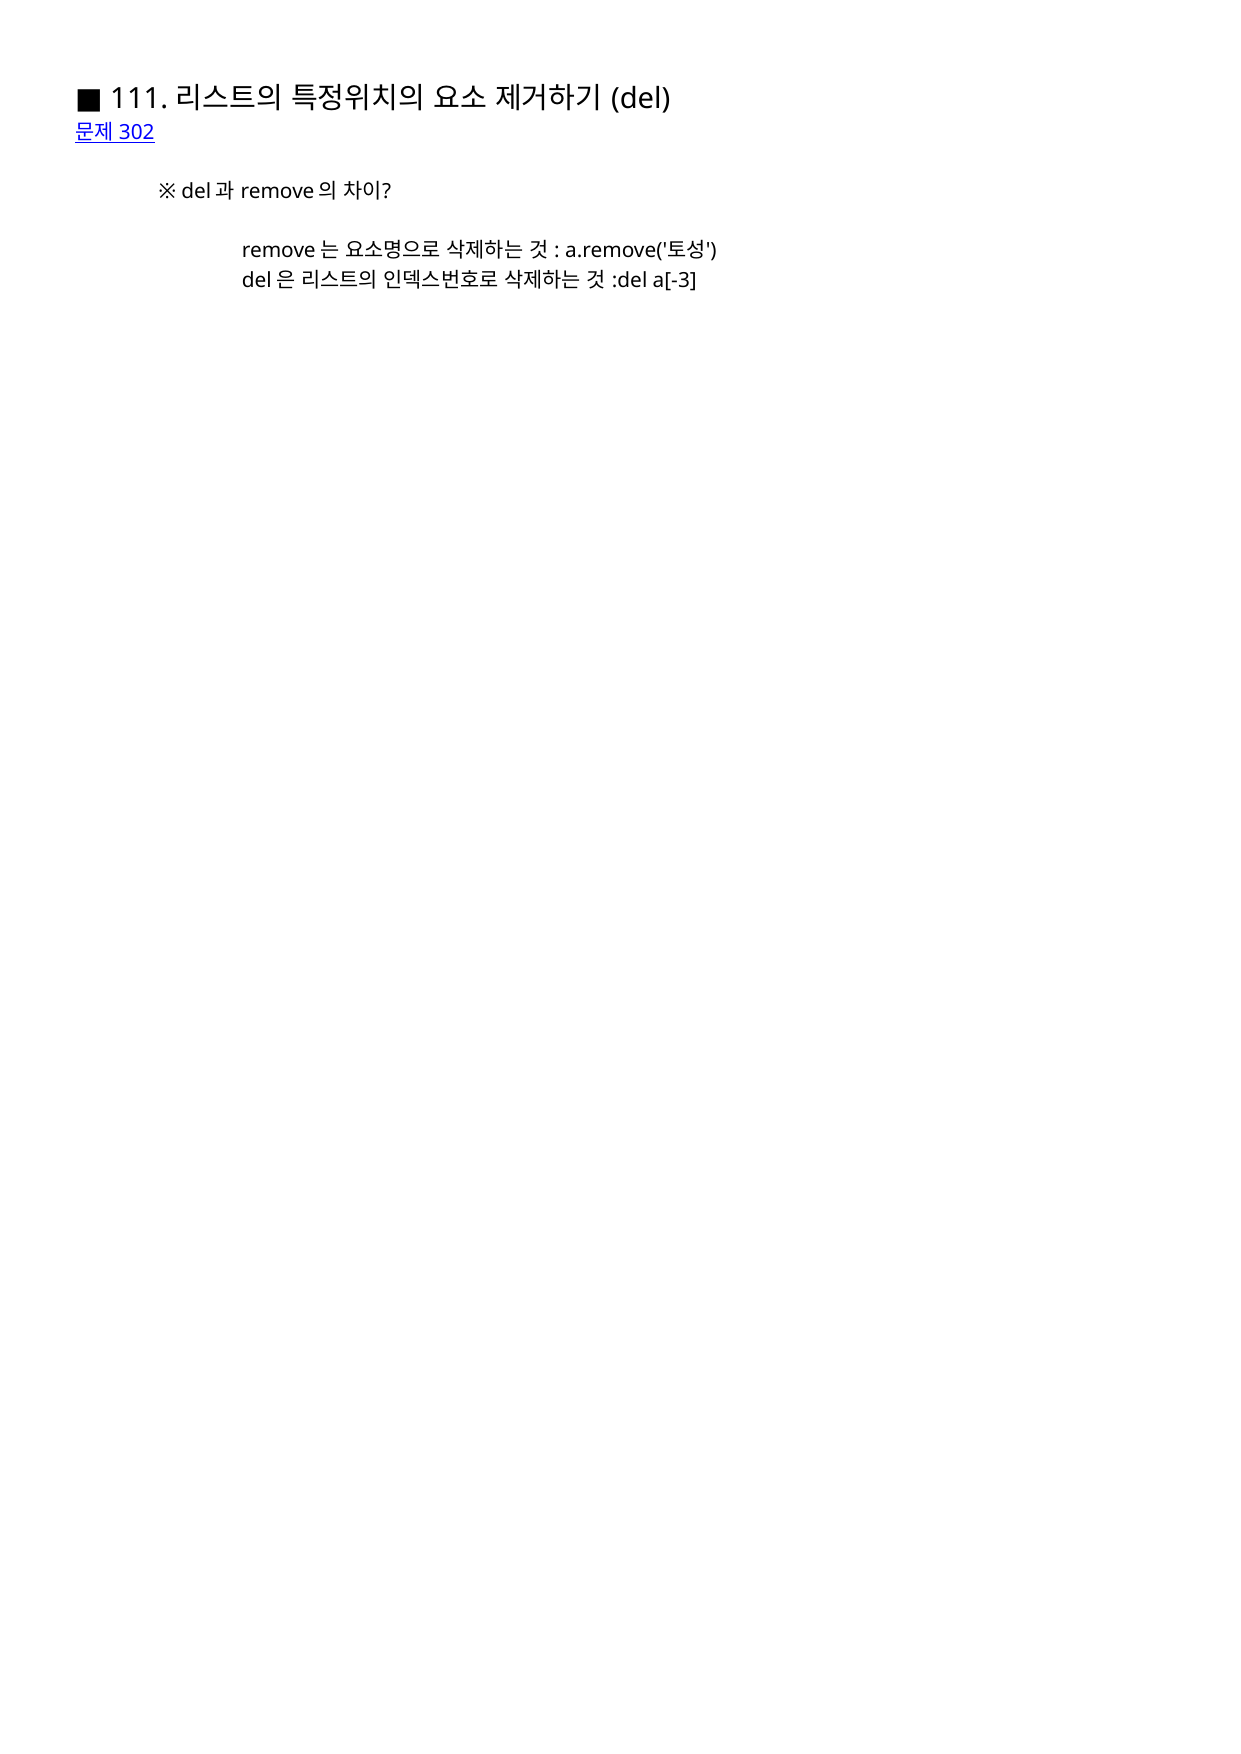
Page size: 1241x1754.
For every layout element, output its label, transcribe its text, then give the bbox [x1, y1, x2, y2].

text 문제 302 [75, 117, 1165, 146]
text remove는 요소명으로 삭제하는 것 : a.remove('토성') [75, 233, 1165, 263]
text del은 리스트의 인덱스번호로 삭제하는 것 :del a[-3] [75, 263, 1165, 294]
subtitle ■ 111. 리스트의 특정위치의 요소 제거하기 (del) [75, 75, 1165, 117]
text ※ del과 remove의 차이? [75, 174, 1165, 204]
